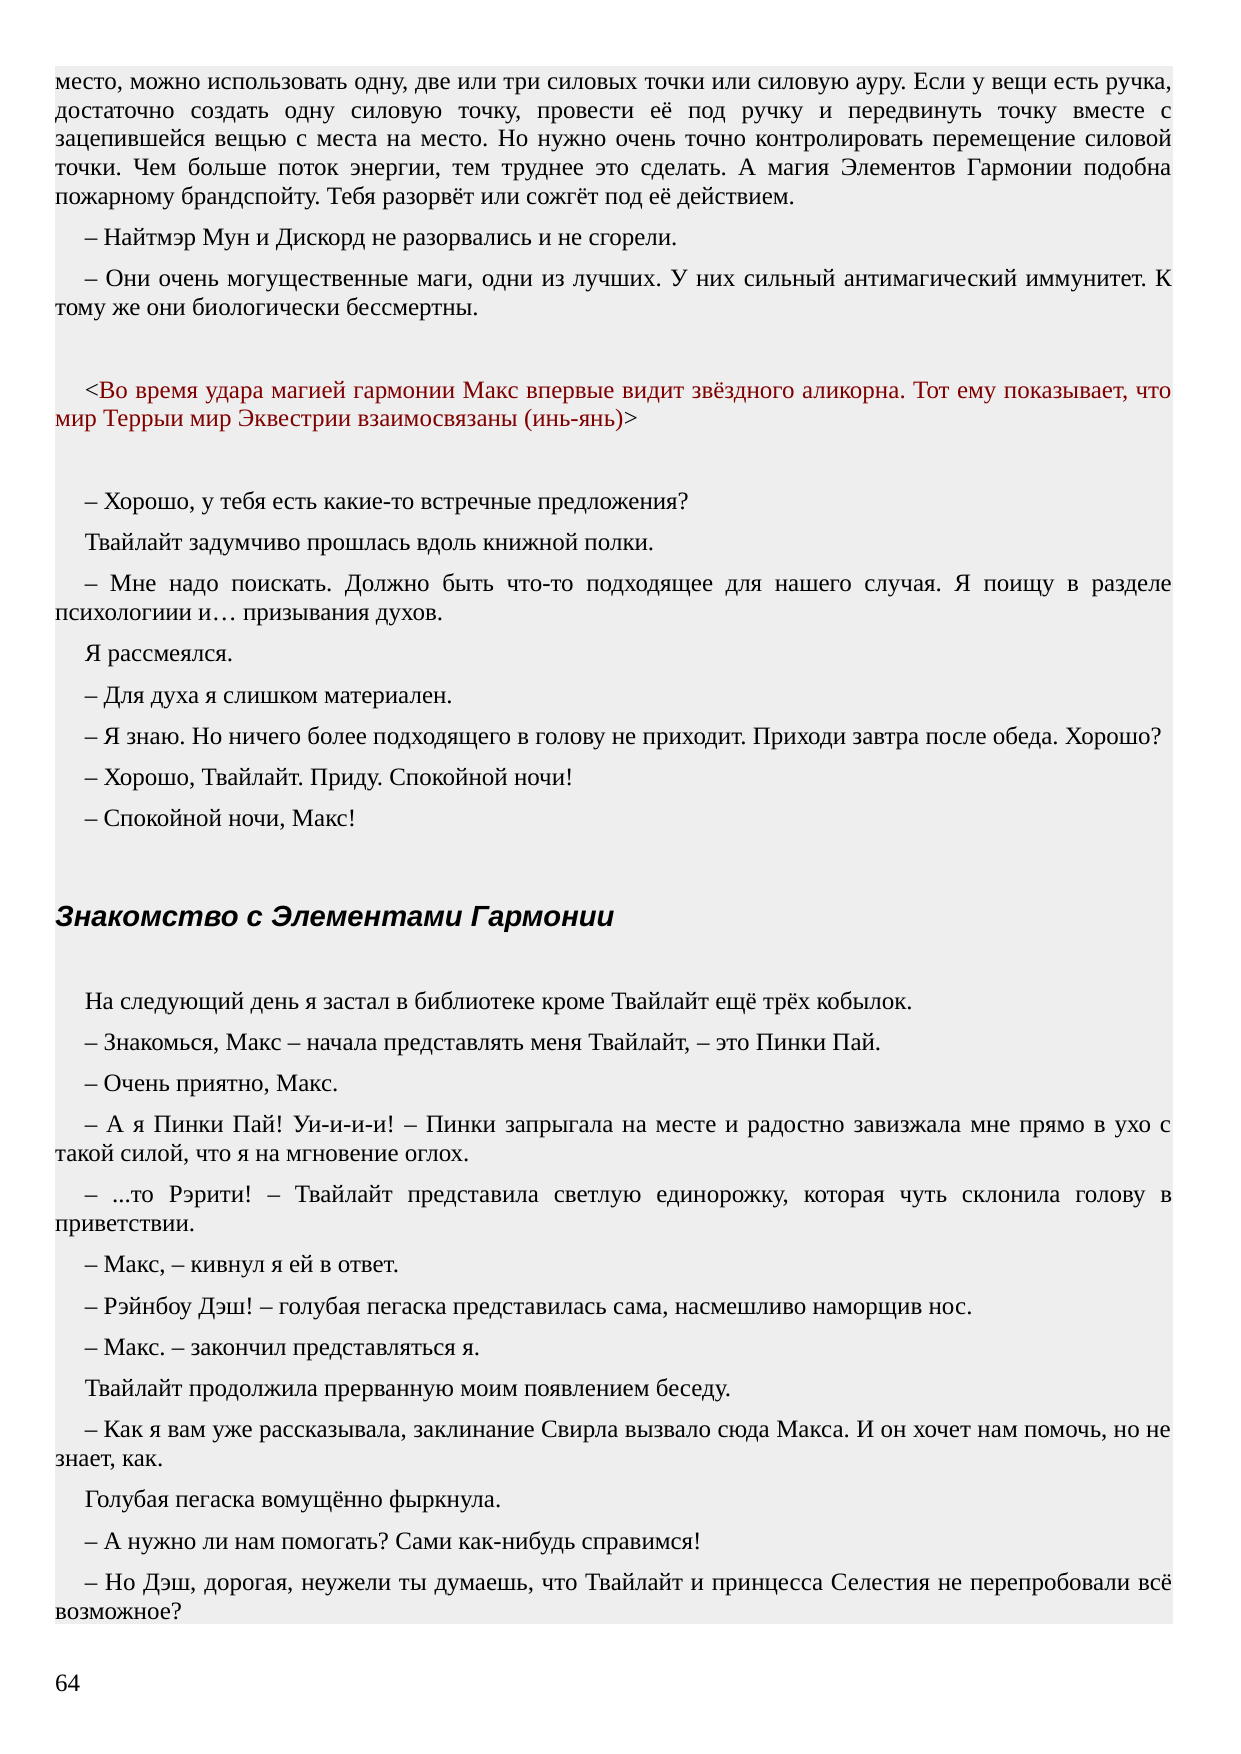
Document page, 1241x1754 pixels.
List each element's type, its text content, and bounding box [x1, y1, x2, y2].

text – Спокойной ночи, Макс! [55, 803, 1173, 832]
text – А нужно ли нам помогать? Сами как-нибудь справимся! [55, 1526, 1173, 1554]
text – А я Пинки Пай! Уи-и-и-и! – Пинки запрыгала на месте и радостно завизжала мне прямо в ухо с такой силой, что я на мгновение оглох. [55, 1109, 1173, 1167]
text – Но Дэш, дорогая, неужели ты думаешь, что Твайлайт и принцесса Селестия не перепробовали всё возможное? [55, 1567, 1173, 1624]
text – Найтмэр Мун и Дискорд не разорвались и не сгорели. [55, 222, 1173, 251]
text <Во время удара магией гармонии Макс впервые видит звёздного аликорна. Тот ему показывает, что мир Террыи мир Эквестрии взаимосвязаны (инь-янь)> [55, 375, 1173, 432]
text – ...то Рэрити! – Твайлайт представила светлую единорожку, которая чуть склонила голову в приветствии. [55, 1179, 1173, 1237]
text – Знакомься, Макс – начала представлять меня Твайлайт, – это Пинки Пай. [55, 1027, 1173, 1056]
text – Очень приятно, Макс. [55, 1068, 1173, 1097]
text – Макс. – закончил представляться я. [55, 1332, 1173, 1361]
text – Я знаю. Но ничего более подходящего в голову не приходит. Приходи завтра после обеда. Хорошо? [55, 721, 1173, 750]
text – Для духа я слишком материален. [55, 680, 1173, 708]
text – Они очень могущественные маги, одни из лучших. У них сильный антимагический иммунитет. К тому же они биологически бессмертны. [55, 263, 1173, 321]
text Голубая пегаска вомущённо фыркнула. [55, 1484, 1173, 1513]
text – Макс, – кивнул я ей в ответ. [55, 1249, 1173, 1278]
text – Как я вам уже рассказывала, заклинание Свирла вызвало сюда Макса. И он хочет нам помочь, но не знает, как. [55, 1414, 1173, 1472]
subtitle Знакомство с Элементами Гармонии [55, 898, 1173, 932]
text Я рассмеялся. [55, 638, 1173, 667]
text Твайлайт продолжила прерванную моим появлением беседу. [55, 1373, 1173, 1402]
text На следующий день я застал в библиотеке кроме Твайлайт ещё трёх кобылок. [55, 986, 1173, 1014]
text – Мне надо поискать. Должно быть что-то подходящее для нашего случая. Я поищу в разделе психологиии и… призывания духов. [55, 568, 1173, 626]
text – Хорошо, Твайлайт. Приду. Спокойной ночи! [55, 762, 1173, 791]
text – Рэйнбоу Дэш! – голубая пегаска представилась сама, насмешливо наморщив нос. [55, 1291, 1173, 1319]
text Твайлайт задумчиво прошлась вдоль книжной полки. [55, 527, 1173, 556]
text – Хорошо, у тебя есть какие-то встречные предложения? [55, 486, 1173, 515]
text место, можно использовать одну, две или три силовых точки или силовую ауру. Если у вещи есть ручка, достаточно создать одну силовую точку, провести её под ручку и передвинуть точку вместе с зацепившейся вещью с места на место. Но нужно очень точно контролировать перемещение силовой точки. Чем больше поток энергии, тем труднее это сделать. А магия Элементов Гармонии подобна пожарному брандспойту. Тебя разорвёт или сожгёт под её действием. [55, 66, 1173, 210]
